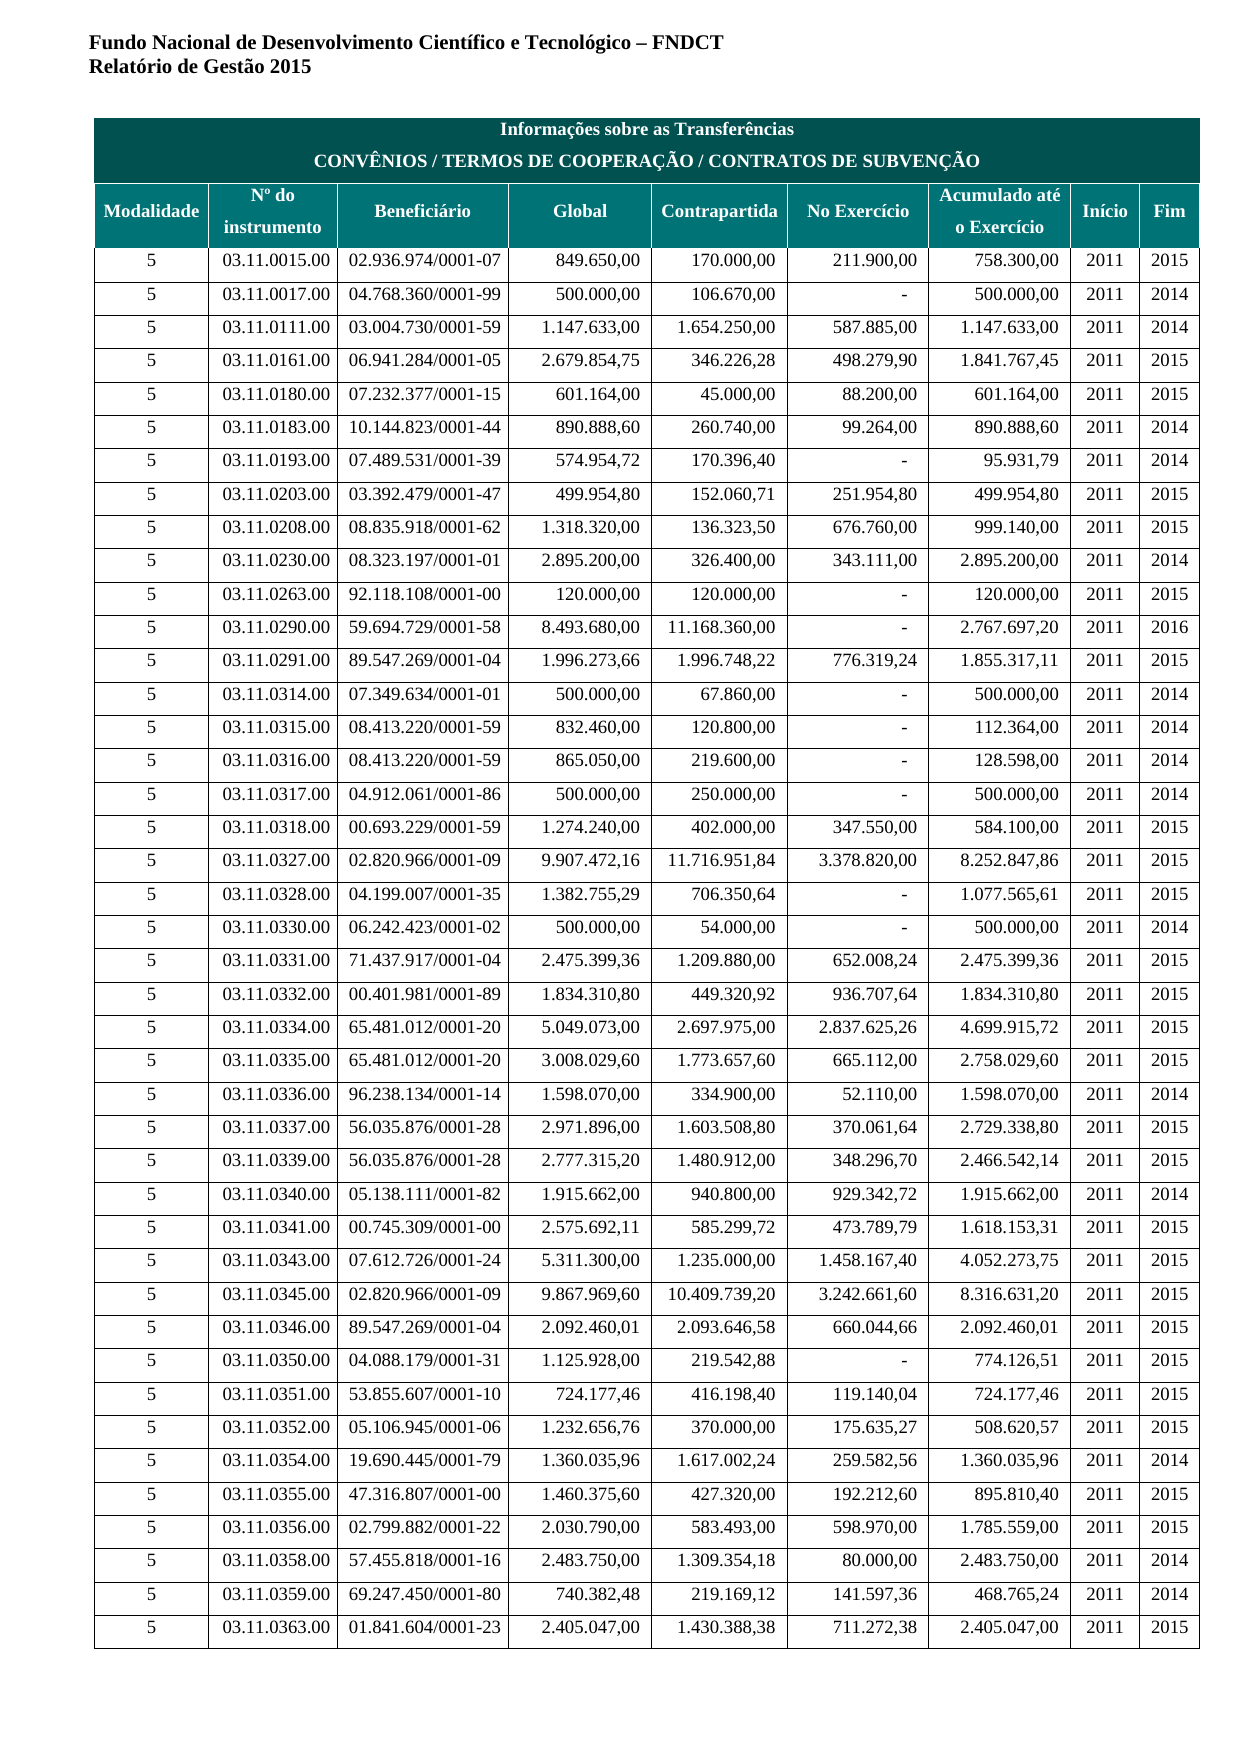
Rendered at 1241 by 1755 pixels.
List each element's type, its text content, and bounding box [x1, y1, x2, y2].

table_cell 2011 [1071, 783, 1139, 815]
table_cell 2011 [1071, 1249, 1139, 1282]
table_cell 03.11.0230.00 [209, 549, 337, 582]
table_cell 895.810,40 [929, 1483, 1070, 1515]
table_cell 2.971.896,00 [509, 1116, 651, 1148]
table_cell 141.597,36 [788, 1583, 928, 1615]
table_cell 07.612.726/0001-24 [338, 1249, 508, 1282]
table_cell 170.396,40 [652, 449, 787, 482]
table_cell 03.11.0351.00 [209, 1383, 337, 1415]
table_cell 219.169,12 [652, 1583, 787, 1615]
table_cell 03.11.0340.00 [209, 1183, 337, 1215]
table_cell - [788, 716, 928, 748]
table_cell 03.11.0352.00 [209, 1416, 337, 1448]
table_cell 2014 [1140, 283, 1199, 315]
table_cell 583.493,00 [652, 1516, 787, 1548]
table_cell 1.996.748,22 [652, 649, 787, 682]
table_cell 890.888,60 [509, 416, 651, 448]
table_cell 219.600,00 [652, 749, 787, 782]
table_cell 250.000,00 [652, 783, 787, 815]
table_cell 03.11.0331.00 [209, 949, 337, 982]
table_cell 03.11.0316.00 [209, 749, 337, 782]
table_cell 1.382.755,29 [509, 883, 651, 915]
table_cell 347.550,00 [788, 816, 928, 848]
table_cell 2015 [1140, 1016, 1199, 1048]
table_cell 326.400,00 [652, 549, 787, 582]
table_cell 1.617.002,24 [652, 1449, 787, 1482]
table_cell 402.000,00 [652, 816, 787, 848]
table_cell 2011 [1071, 816, 1139, 848]
table_cell 2015 [1140, 349, 1199, 382]
table_cell 03.004.730/0001-59 [338, 316, 508, 348]
table_cell 776.319,24 [788, 649, 928, 682]
table_cell 99.264,00 [788, 416, 928, 448]
table_cell 03.11.0346.00 [209, 1316, 337, 1348]
table_cell 08.835.918/0001-62 [338, 516, 508, 548]
table_cell 2011 [1071, 1149, 1139, 1182]
table_cell 07.489.531/0001-39 [338, 449, 508, 482]
table_cell 10.409.739,20 [652, 1283, 787, 1315]
table_cell Modalidade [95, 184, 208, 248]
table_cell 1.855.317,11 [929, 649, 1070, 682]
table_cell 80.000,00 [788, 1549, 928, 1582]
table_cell Acumulado até o Exercício [929, 184, 1070, 248]
table_cell 2.475.399,36 [509, 949, 651, 982]
table_cell 1.460.375,60 [509, 1483, 651, 1515]
table_cell 499.954,80 [509, 483, 651, 515]
table_cell 890.888,60 [929, 416, 1070, 448]
table_cell 112.364,00 [929, 716, 1070, 748]
table_cell 343.111,00 [788, 549, 928, 582]
table_cell 1.458.167,40 [788, 1249, 928, 1282]
table_cell 06.941.284/0001-05 [338, 349, 508, 382]
table_cell 56.035.876/0001-28 [338, 1149, 508, 1182]
table_cell 5 [95, 316, 208, 348]
table_cell 5 [95, 949, 208, 982]
table_cell 2.405.047,00 [509, 1616, 651, 1648]
table_cell 2.777.315,20 [509, 1149, 651, 1182]
table_cell 1.618.153,31 [929, 1216, 1070, 1248]
table_cell 2.895.200,00 [929, 549, 1070, 582]
table_cell 5 [95, 449, 208, 482]
table_cell 2011 [1071, 683, 1139, 715]
table_cell 03.11.0327.00 [209, 849, 337, 882]
table_cell 2011 [1071, 1049, 1139, 1082]
table_cell 2015 [1140, 483, 1199, 515]
table_cell 106.670,00 [652, 283, 787, 315]
table_cell 2011 [1071, 716, 1139, 748]
table_cell 1.785.559,00 [929, 1516, 1070, 1548]
table_cell 1.654.250,00 [652, 316, 787, 348]
table_cell 170.000,00 [652, 249, 787, 282]
table_cell 8.252.847,86 [929, 849, 1070, 882]
table_cell No Exercício [788, 184, 928, 248]
table_cell 3.008.029,60 [509, 1049, 651, 1082]
table_cell 370.000,00 [652, 1416, 787, 1448]
table_cell 585.299,72 [652, 1216, 787, 1248]
table_cell 211.900,00 [788, 249, 928, 282]
table_cell 03.11.0343.00 [209, 1249, 337, 1282]
table_cell 2.895.200,00 [509, 549, 651, 582]
table_cell 2015 [1140, 983, 1199, 1015]
table_cell 07.232.377/0001-15 [338, 383, 508, 415]
table_cell 03.11.0180.00 [209, 383, 337, 415]
table_cell 5 [95, 1283, 208, 1315]
table_cell 1.598.070,00 [929, 1083, 1070, 1115]
table_cell 120.000,00 [652, 583, 787, 615]
table_cell 2014 [1140, 716, 1199, 748]
table_cell 03.11.0345.00 [209, 1283, 337, 1315]
table_cell 95.931,79 [929, 449, 1070, 482]
table_cell 849.650,00 [509, 249, 651, 282]
table_cell 5 [95, 1083, 208, 1115]
table_cell 2015 [1140, 1316, 1199, 1348]
table_cell 940.800,00 [652, 1183, 787, 1215]
table_cell 136.323,50 [652, 516, 787, 548]
table_cell 5 [95, 1416, 208, 1448]
table_cell 1.834.310,80 [509, 983, 651, 1015]
table_cell 03.11.0354.00 [209, 1449, 337, 1482]
table_cell 740.382,48 [509, 1583, 651, 1615]
table_cell 498.279,90 [788, 349, 928, 382]
table_cell 52.110,00 [788, 1083, 928, 1115]
table_cell 120.000,00 [929, 583, 1070, 615]
table_cell 2014 [1140, 1449, 1199, 1482]
table_cell 500.000,00 [509, 783, 651, 815]
table_cell 192.212,60 [788, 1483, 928, 1515]
table_cell 5 [95, 349, 208, 382]
table_cell 1.598.070,00 [509, 1083, 651, 1115]
table_cell 10.144.823/0001-44 [338, 416, 508, 448]
table_cell 2011 [1071, 916, 1139, 948]
table_cell 5 [95, 1383, 208, 1415]
table_cell 2011 [1071, 1183, 1139, 1215]
table_cell 584.100,00 [929, 816, 1070, 848]
table_cell 03.11.0291.00 [209, 649, 337, 682]
table_cell 508.620,57 [929, 1416, 1070, 1448]
table_cell 03.11.0339.00 [209, 1149, 337, 1182]
table_cell 03.11.0358.00 [209, 1549, 337, 1582]
table_cell 02.820.966/0001-09 [338, 1283, 508, 1315]
table_cell 2.030.790,00 [509, 1516, 651, 1548]
table_cell 5 [95, 1316, 208, 1348]
table_cell 2011 [1071, 249, 1139, 282]
table_cell 5 [95, 783, 208, 815]
table_cell 67.860,00 [652, 683, 787, 715]
table_cell 03.11.0336.00 [209, 1083, 337, 1115]
table_cell 2011 [1071, 549, 1139, 582]
table_cell 56.035.876/0001-28 [338, 1116, 508, 1148]
table_cell 2011 [1071, 583, 1139, 615]
table_cell 5 [95, 1216, 208, 1248]
table_cell 2.575.692,11 [509, 1216, 651, 1248]
table_cell 03.11.0111.00 [209, 316, 337, 348]
table_cell 2011 [1071, 1483, 1139, 1515]
table_cell - [788, 749, 928, 782]
table_cell 2014 [1140, 416, 1199, 448]
table_cell 2014 [1140, 916, 1199, 948]
table_cell 2.405.047,00 [929, 1616, 1070, 1648]
table_cell 427.320,00 [652, 1483, 787, 1515]
table_cell 1.147.633,00 [509, 316, 651, 348]
table_cell 5 [95, 1449, 208, 1482]
table_cell 02.936.974/0001-07 [338, 249, 508, 282]
table_cell 2.092.460,01 [509, 1316, 651, 1348]
table_cell 128.598,00 [929, 749, 1070, 782]
table_cell 929.342,72 [788, 1183, 928, 1215]
table_cell 5 [95, 1249, 208, 1282]
table_cell Global [509, 184, 651, 248]
table_cell 936.707,64 [788, 983, 928, 1015]
table_cell 2011 [1071, 1083, 1139, 1115]
table_cell 1.430.388,38 [652, 1616, 787, 1648]
table_cell Fim [1140, 184, 1199, 248]
table_cell 346.226,28 [652, 349, 787, 382]
table_cell 5 [95, 716, 208, 748]
table_cell 500.000,00 [929, 783, 1070, 815]
table_cell 601.164,00 [929, 383, 1070, 415]
table_cell 2.483.750,00 [929, 1549, 1070, 1582]
table_cell 832.460,00 [509, 716, 651, 748]
table_cell 03.11.0355.00 [209, 1483, 337, 1515]
table_cell 5 [95, 683, 208, 715]
table_cell 2015 [1140, 1249, 1199, 1282]
table_cell 1.360.035,96 [509, 1449, 651, 1482]
table_cell 03.11.0315.00 [209, 716, 337, 748]
table_cell 2011 [1071, 483, 1139, 515]
table_header Informações sobre as Transferências CONVÊNIOS / TERMOS DE COOPERAÇÃO / CONTRATOS DE SUBVENÇÃO [94, 118, 1200, 183]
table_cell - [788, 449, 928, 482]
table_cell 5 [95, 816, 208, 848]
table_cell 334.900,00 [652, 1083, 787, 1115]
table_cell 2.837.625,26 [788, 1016, 928, 1048]
table_cell 71.437.917/0001-04 [338, 949, 508, 982]
table_cell 5 [95, 249, 208, 282]
table_cell 8.316.631,20 [929, 1283, 1070, 1315]
table_cell 1.360.035,96 [929, 1449, 1070, 1482]
table_cell 2011 [1071, 1016, 1139, 1048]
table_cell 2015 [1140, 383, 1199, 415]
table_cell 2015 [1140, 1383, 1199, 1415]
table_cell 2011 [1071, 1449, 1139, 1482]
table_cell 92.118.108/0001-00 [338, 583, 508, 615]
table_cell 1.773.657,60 [652, 1049, 787, 1082]
table_cell 88.200,00 [788, 383, 928, 415]
table_cell 999.140,00 [929, 516, 1070, 548]
table_cell 03.11.0337.00 [209, 1116, 337, 1148]
table_cell 468.765,24 [929, 1583, 1070, 1615]
table_cell 473.789,79 [788, 1216, 928, 1248]
table_cell 03.11.0328.00 [209, 883, 337, 915]
table_cell 03.11.0263.00 [209, 583, 337, 615]
table_cell 251.954,80 [788, 483, 928, 515]
table_cell 574.954,72 [509, 449, 651, 482]
table_cell 724.177,46 [509, 1383, 651, 1415]
table_cell 5 [95, 1616, 208, 1648]
table_cell 5 [95, 616, 208, 648]
table_cell 758.300,00 [929, 249, 1070, 282]
table_cell 598.970,00 [788, 1516, 928, 1548]
table_cell 2011 [1071, 449, 1139, 482]
table_cell 5 [95, 849, 208, 882]
table_cell 5 [95, 1549, 208, 1582]
table_cell 2011 [1071, 883, 1139, 915]
table_cell - [788, 616, 928, 648]
table_cell 2015 [1140, 1283, 1199, 1315]
table_cell 2011 [1071, 349, 1139, 382]
table_cell 500.000,00 [509, 683, 651, 715]
table_cell 175.635,27 [788, 1416, 928, 1448]
table_cell 2011 [1071, 749, 1139, 782]
table_cell 65.481.012/0001-20 [338, 1016, 508, 1048]
table_cell 260.740,00 [652, 416, 787, 448]
table_cell 660.044,66 [788, 1316, 928, 1348]
table_cell 08.413.220/0001-59 [338, 716, 508, 748]
table_cell 1.480.912,00 [652, 1149, 787, 1182]
table_cell 706.350,64 [652, 883, 787, 915]
table_cell 2011 [1071, 983, 1139, 1015]
table_cell 07.349.634/0001-01 [338, 683, 508, 715]
table_cell 5 [95, 1583, 208, 1615]
table_cell 04.199.007/0001-35 [338, 883, 508, 915]
table_cell 03.11.0330.00 [209, 916, 337, 948]
table_cell 5 [95, 1016, 208, 1048]
table_cell 2015 [1140, 249, 1199, 282]
table_cell 06.242.423/0001-02 [338, 916, 508, 948]
table_cell 500.000,00 [929, 916, 1070, 948]
table_cell 1.996.273,66 [509, 649, 651, 682]
table_cell 2011 [1071, 1316, 1139, 1348]
table_cell 03.11.0318.00 [209, 816, 337, 848]
table_cell 08.413.220/0001-59 [338, 749, 508, 782]
table_cell 03.11.0290.00 [209, 616, 337, 648]
table_cell 1.235.000,00 [652, 1249, 787, 1282]
table_cell 2015 [1140, 816, 1199, 848]
table_cell 5 [95, 1183, 208, 1215]
table_cell 2015 [1140, 883, 1199, 915]
table_cell 119.140,04 [788, 1383, 928, 1415]
table_cell 120.800,00 [652, 716, 787, 748]
table_cell 5 [95, 883, 208, 915]
table_cell 2014 [1140, 1549, 1199, 1582]
table_cell 1.147.633,00 [929, 316, 1070, 348]
table_cell 2015 [1140, 949, 1199, 982]
table_cell 11.716.951,84 [652, 849, 787, 882]
table_cell 2015 [1140, 1516, 1199, 1548]
table_cell 03.11.0335.00 [209, 1049, 337, 1082]
table_cell 2011 [1071, 1583, 1139, 1615]
table_cell 2014 [1140, 316, 1199, 348]
table_cell 69.247.450/0001-80 [338, 1583, 508, 1615]
table_cell 2011 [1071, 1383, 1139, 1415]
table_cell 5 [95, 383, 208, 415]
table_cell 53.855.607/0001-10 [338, 1383, 508, 1415]
table_cell 2014 [1140, 449, 1199, 482]
table_cell 2011 [1071, 383, 1139, 415]
table_cell 03.11.0314.00 [209, 683, 337, 715]
table_cell 03.11.0317.00 [209, 783, 337, 815]
table_cell 03.11.0363.00 [209, 1616, 337, 1648]
table_cell 2.679.854,75 [509, 349, 651, 382]
table_cell 2015 [1140, 1349, 1199, 1382]
table_cell 8.493.680,00 [509, 616, 651, 648]
table_cell 1.834.310,80 [929, 983, 1070, 1015]
table_cell 665.112,00 [788, 1049, 928, 1082]
table_cell Beneficiário [338, 184, 508, 248]
table_cell 1.309.354,18 [652, 1549, 787, 1582]
table_cell 500.000,00 [929, 683, 1070, 715]
table_cell 5 [95, 916, 208, 948]
table_cell 5 [95, 1116, 208, 1148]
table_cell 2011 [1071, 1516, 1139, 1548]
table_cell 04.768.360/0001-99 [338, 283, 508, 315]
table_cell 1.232.656,76 [509, 1416, 651, 1448]
table_cell 1.318.320,00 [509, 516, 651, 548]
table_cell 3.378.820,00 [788, 849, 928, 882]
table_cell 03.11.0332.00 [209, 983, 337, 1015]
table_cell 5 [95, 1483, 208, 1515]
table_cell 774.126,51 [929, 1349, 1070, 1382]
table_cell 219.542,88 [652, 1349, 787, 1382]
table_cell 2.483.750,00 [509, 1549, 651, 1582]
table_cell 652.008,24 [788, 949, 928, 982]
table_cell 2015 [1140, 583, 1199, 615]
table_cell 1.915.662,00 [929, 1183, 1070, 1215]
table_cell 2014 [1140, 783, 1199, 815]
table_cell 2015 [1140, 1216, 1199, 1248]
table_cell 08.323.197/0001-01 [338, 549, 508, 582]
table_cell 2011 [1071, 849, 1139, 882]
table_cell 11.168.360,00 [652, 616, 787, 648]
table_cell 89.547.269/0001-04 [338, 649, 508, 682]
table_cell - [788, 916, 928, 948]
table_cell 5 [95, 1349, 208, 1382]
table_cell 5 [95, 1516, 208, 1548]
table_cell 1.209.880,00 [652, 949, 787, 982]
table_cell 500.000,00 [929, 283, 1070, 315]
table_cell 03.11.0161.00 [209, 349, 337, 382]
table_cell 2011 [1071, 649, 1139, 682]
table_cell 2011 [1071, 516, 1139, 548]
table_cell 2011 [1071, 1216, 1139, 1248]
table_cell 2011 [1071, 1416, 1139, 1448]
table_cell 9.867.969,60 [509, 1283, 651, 1315]
table_cell 259.582,56 [788, 1449, 928, 1482]
table_cell - [788, 1349, 928, 1382]
table_cell 5 [95, 516, 208, 548]
table_cell 03.11.0208.00 [209, 516, 337, 548]
table_cell 1.915.662,00 [509, 1183, 651, 1215]
table_cell 96.238.134/0001-14 [338, 1083, 508, 1115]
table_cell 45.000,00 [652, 383, 787, 415]
table_cell 00.401.981/0001-89 [338, 983, 508, 1015]
table_cell 89.547.269/0001-04 [338, 1316, 508, 1348]
table_cell 1.841.767,45 [929, 349, 1070, 382]
table_cell 1.077.565,61 [929, 883, 1070, 915]
table_cell 601.164,00 [509, 383, 651, 415]
table_cell 2011 [1071, 416, 1139, 448]
table_cell 2011 [1071, 316, 1139, 348]
table_cell 05.138.111/0001-82 [338, 1183, 508, 1215]
table_cell 2011 [1071, 1349, 1139, 1382]
table_cell 2015 [1140, 1049, 1199, 1082]
table_cell - [788, 583, 928, 615]
table_cell 2.767.697,20 [929, 616, 1070, 648]
table_cell 348.296,70 [788, 1149, 928, 1182]
table_cell 500.000,00 [509, 283, 651, 315]
table_cell 152.060,71 [652, 483, 787, 515]
table_cell 2015 [1140, 1416, 1199, 1448]
table_cell 499.954,80 [929, 483, 1070, 515]
table_cell 03.392.479/0001-47 [338, 483, 508, 515]
table_cell 2014 [1140, 1083, 1199, 1115]
table_cell 54.000,00 [652, 916, 787, 948]
table_cell 03.11.0334.00 [209, 1016, 337, 1048]
table_cell - [788, 783, 928, 815]
table_cell 2016 [1140, 616, 1199, 648]
table_cell 2014 [1140, 1583, 1199, 1615]
table_cell 2014 [1140, 683, 1199, 715]
table_cell 2011 [1071, 1549, 1139, 1582]
table_cell 59.694.729/0001-58 [338, 616, 508, 648]
table_cell 2011 [1071, 283, 1139, 315]
table_cell Nº do instrumento [209, 184, 337, 248]
table_cell 65.481.012/0001-20 [338, 1049, 508, 1082]
table_cell Início [1071, 184, 1139, 248]
table_cell 2015 [1140, 1616, 1199, 1648]
table_cell 02.799.882/0001-22 [338, 1516, 508, 1548]
table_cell 724.177,46 [929, 1383, 1070, 1415]
table_cell - [788, 683, 928, 715]
table_cell 2.697.975,00 [652, 1016, 787, 1048]
table_cell 676.760,00 [788, 516, 928, 548]
table_cell 2014 [1140, 1183, 1199, 1215]
table_cell 5 [95, 1149, 208, 1182]
table_cell 00.693.229/0001-59 [338, 816, 508, 848]
table_cell 1.274.240,00 [509, 816, 651, 848]
table_cell 03.11.0356.00 [209, 1516, 337, 1548]
table_cell 03.11.0341.00 [209, 1216, 337, 1248]
table_cell 2.466.542,14 [929, 1149, 1070, 1182]
table_cell Contrapartida [652, 184, 787, 248]
table_cell 2015 [1140, 516, 1199, 548]
table_cell 47.316.807/0001-00 [338, 1483, 508, 1515]
table_cell 05.106.945/0001-06 [338, 1416, 508, 1448]
table_cell 2015 [1140, 649, 1199, 682]
table_cell 2014 [1140, 749, 1199, 782]
table_cell 2015 [1140, 1483, 1199, 1515]
table_cell 2015 [1140, 1116, 1199, 1148]
table_cell 01.841.604/0001-23 [338, 1616, 508, 1648]
table_cell 03.11.0193.00 [209, 449, 337, 482]
table_cell 03.11.0350.00 [209, 1349, 337, 1382]
table_cell - [788, 283, 928, 315]
table_cell 1.603.508,80 [652, 1116, 787, 1148]
table_cell 03.11.0203.00 [209, 483, 337, 515]
table_cell 02.820.966/0001-09 [338, 849, 508, 882]
table_cell 5.311.300,00 [509, 1249, 651, 1282]
table_cell 2014 [1140, 549, 1199, 582]
table_cell 2.729.338,80 [929, 1116, 1070, 1148]
table_cell 03.11.0359.00 [209, 1583, 337, 1615]
table_cell 449.320,92 [652, 983, 787, 1015]
table_cell 865.050,00 [509, 749, 651, 782]
table_cell 3.242.661,60 [788, 1283, 928, 1315]
table_cell 2.092.460,01 [929, 1316, 1070, 1348]
table_cell 5 [95, 649, 208, 682]
table_cell 416.198,40 [652, 1383, 787, 1415]
table_cell 587.885,00 [788, 316, 928, 348]
table_cell 00.745.309/0001-00 [338, 1216, 508, 1248]
table_cell 1.125.928,00 [509, 1349, 651, 1382]
table_cell 2.758.029,60 [929, 1049, 1070, 1082]
table_cell 9.907.472,16 [509, 849, 651, 882]
table_cell 370.061,64 [788, 1116, 928, 1148]
table_cell 5 [95, 749, 208, 782]
table_cell 19.690.445/0001-79 [338, 1449, 508, 1482]
table_cell 5 [95, 416, 208, 448]
table_cell 4.699.915,72 [929, 1016, 1070, 1048]
table_cell 2015 [1140, 849, 1199, 882]
table_cell 5 [95, 1049, 208, 1082]
table_cell - [788, 883, 928, 915]
table_cell 03.11.0017.00 [209, 283, 337, 315]
table_cell 5 [95, 549, 208, 582]
table_cell 04.088.179/0001-31 [338, 1349, 508, 1382]
table_cell 04.912.061/0001-86 [338, 783, 508, 815]
table_cell 03.11.0015.00 [209, 249, 337, 282]
table_cell 2011 [1071, 1283, 1139, 1315]
table_cell 5 [95, 483, 208, 515]
table_cell 5 [95, 983, 208, 1015]
table_cell 57.455.818/0001-16 [338, 1549, 508, 1582]
table_cell 5 [95, 583, 208, 615]
table_cell 2011 [1071, 1616, 1139, 1648]
table_cell 2.475.399,36 [929, 949, 1070, 982]
table_cell 500.000,00 [509, 916, 651, 948]
table_cell 120.000,00 [509, 583, 651, 615]
table_cell 03.11.0183.00 [209, 416, 337, 448]
table_cell 5.049.073,00 [509, 1016, 651, 1048]
table_cell 2015 [1140, 1149, 1199, 1182]
table_cell 2.093.646,58 [652, 1316, 787, 1348]
table_cell 2011 [1071, 949, 1139, 982]
table_cell 2011 [1071, 1116, 1139, 1148]
table_cell 4.052.273,75 [929, 1249, 1070, 1282]
table_cell 711.272,38 [788, 1616, 928, 1648]
table_cell 2011 [1071, 616, 1139, 648]
table_cell 5 [95, 283, 208, 315]
